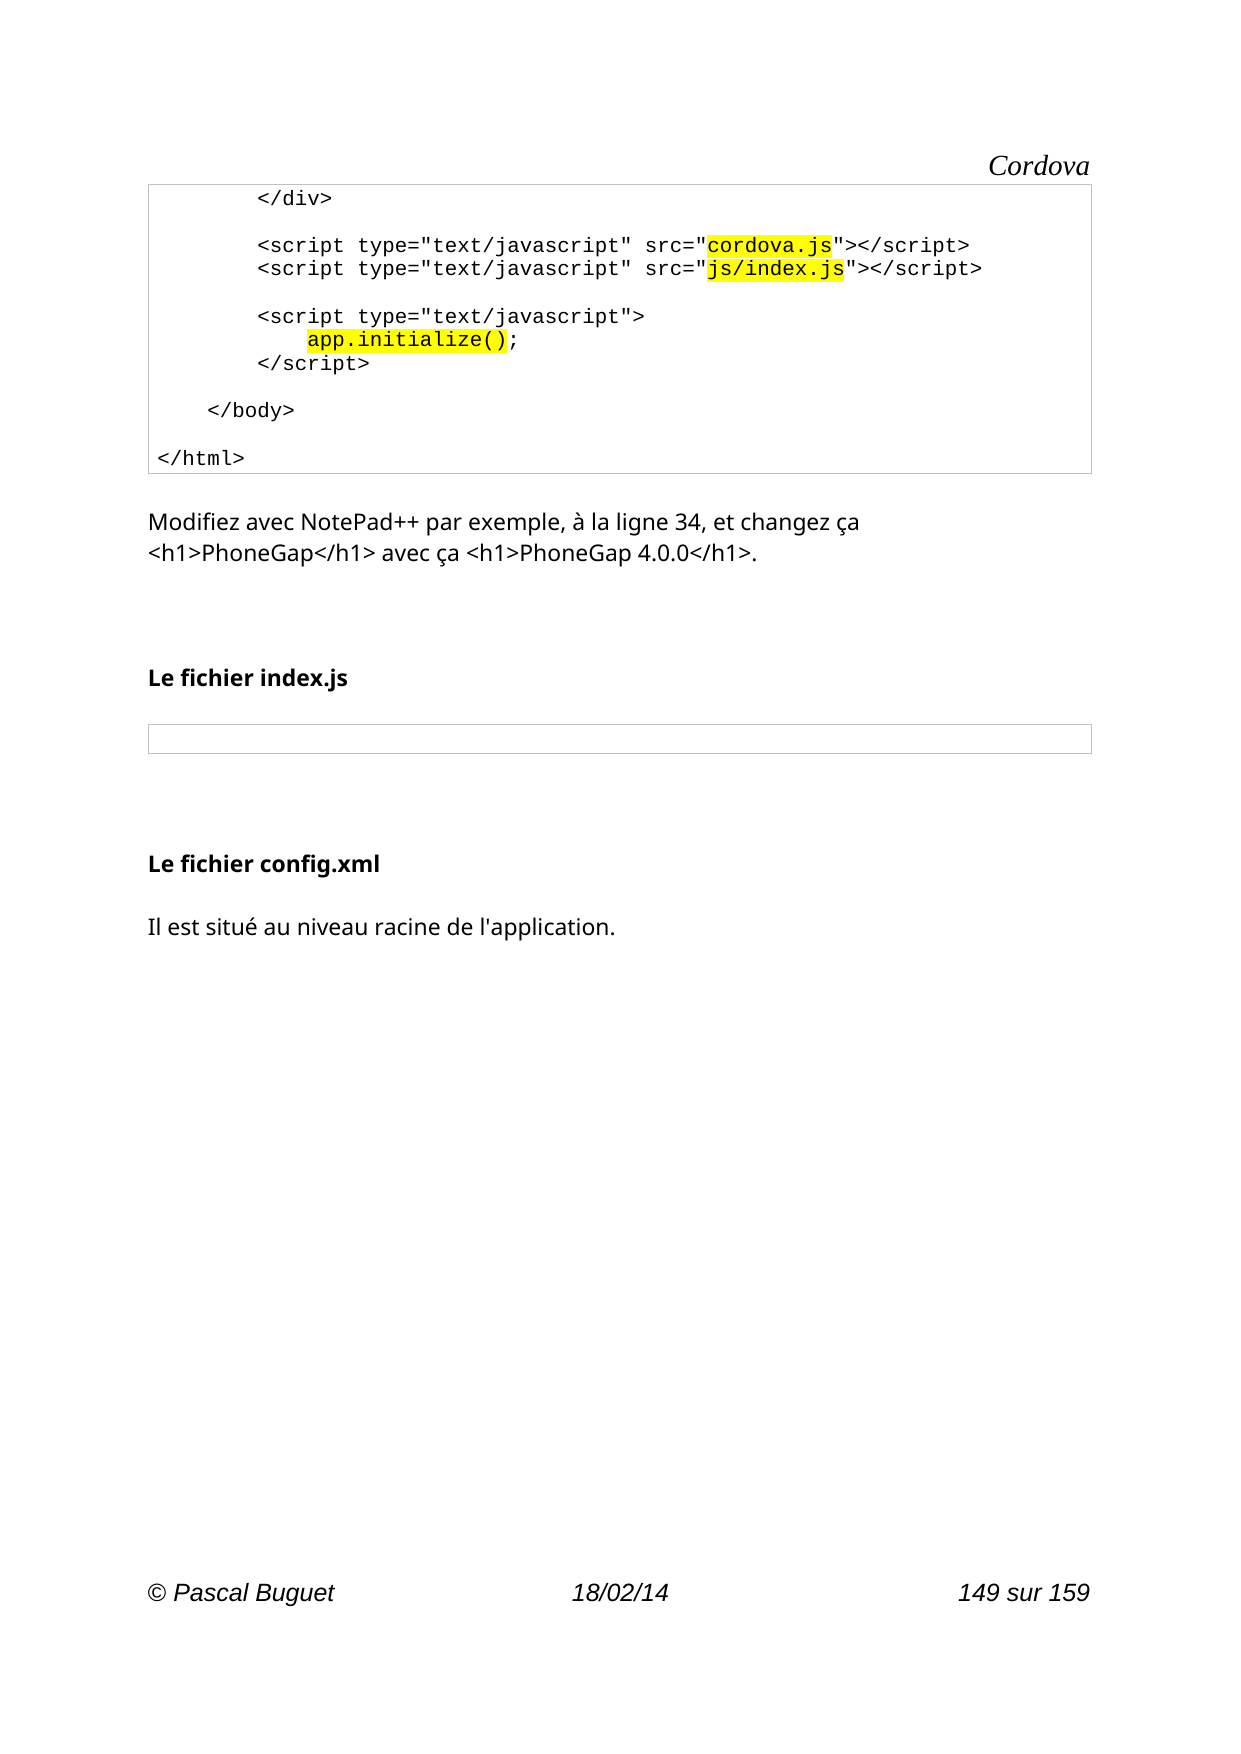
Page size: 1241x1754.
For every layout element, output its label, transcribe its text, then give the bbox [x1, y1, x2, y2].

text Le fichier config.xml [148, 848, 1092, 879]
text Il est situé au niveau racine de l'application. [148, 911, 1092, 942]
text </script> [149, 350, 1091, 377]
text app.initialize(); [149, 326, 1091, 350]
text </body> [149, 397, 1091, 424]
text </html> [149, 444, 1091, 473]
text <script type="text/javascript" src="js/index.js"></script> [149, 255, 1091, 282]
text <script type="text/javascript"> [149, 303, 1091, 326]
text </div> [149, 185, 1091, 211]
text Modifiez avec NotePad++ par exemple, à la ligne 34, et changez ça <h1>PhoneGap</h1> avec ça <h1>PhoneGap 4.0.0</h1>. [148, 506, 1092, 568]
text <script type="text/javascript" src="cordova.js"></script> [149, 232, 1091, 255]
text Le fichier index.js [148, 662, 1092, 693]
